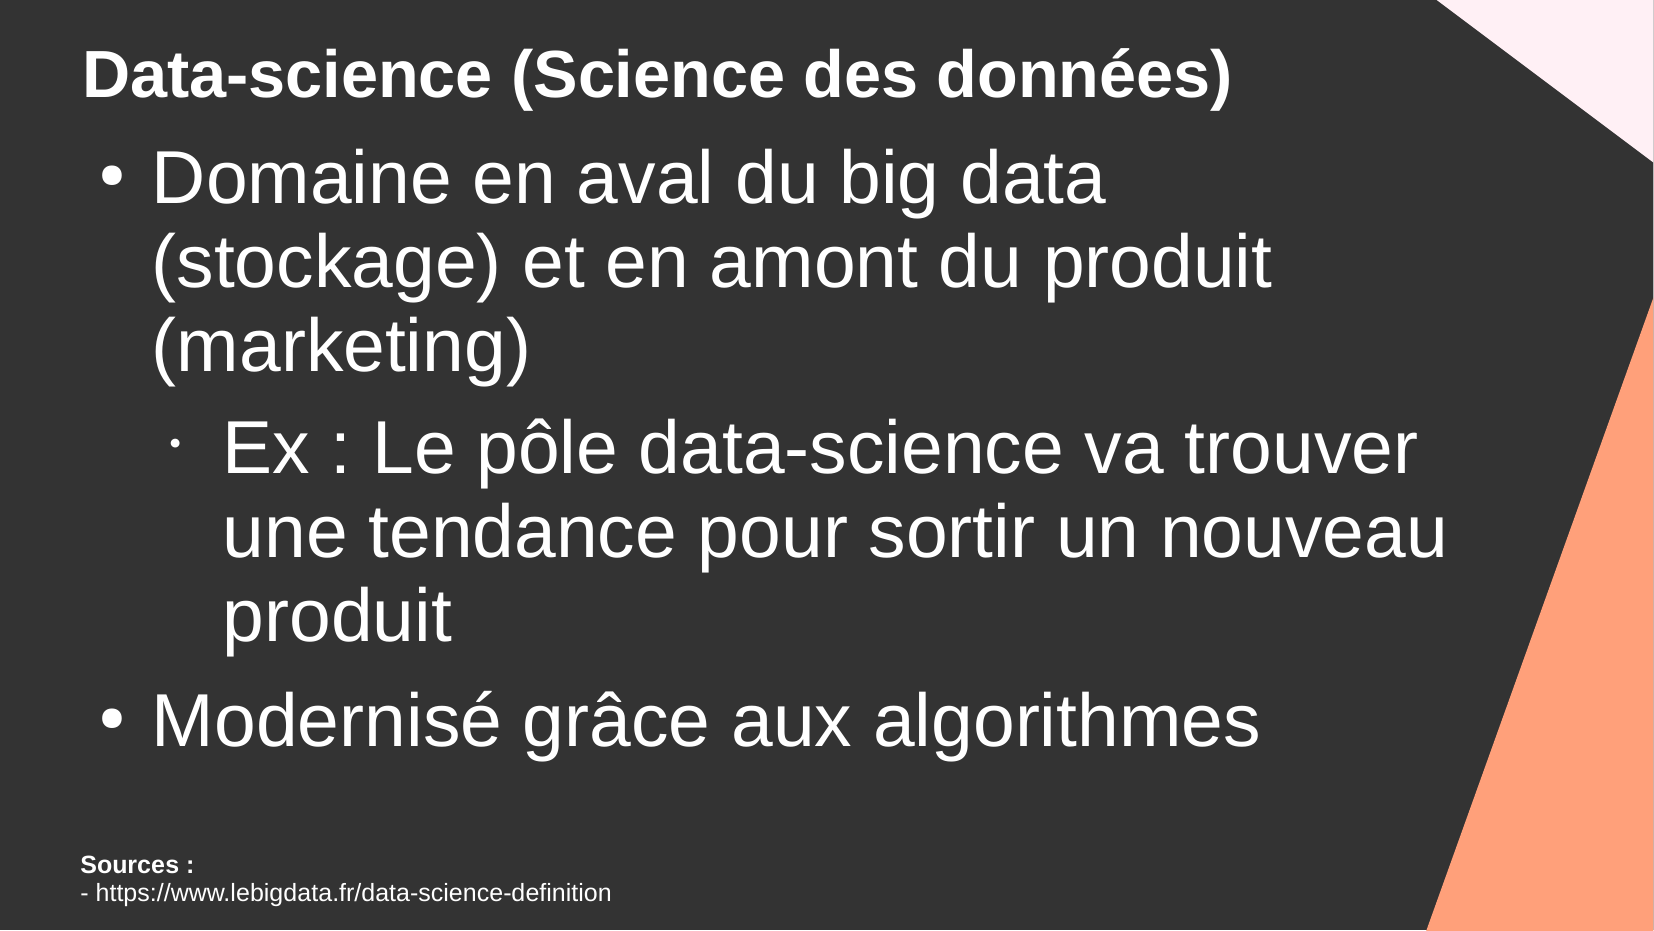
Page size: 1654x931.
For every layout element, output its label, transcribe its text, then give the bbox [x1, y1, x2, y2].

text_box [1426, 295, 1654, 931]
list Domaine en aval du big data (stockage) et en amont du produit (marketing) Ex : Le pôle data-science va trouver une tendance pour sortir un nouveau produit Modernisé grâce aux algorithmes [80, 135, 1453, 815]
title Data-science (Science des données) [82, 37, 1571, 115]
text_box [1436, 0, 1654, 163]
text_box Sources : - https://www.lebigdata.fr/data-science-definition [65, 843, 1482, 915]
